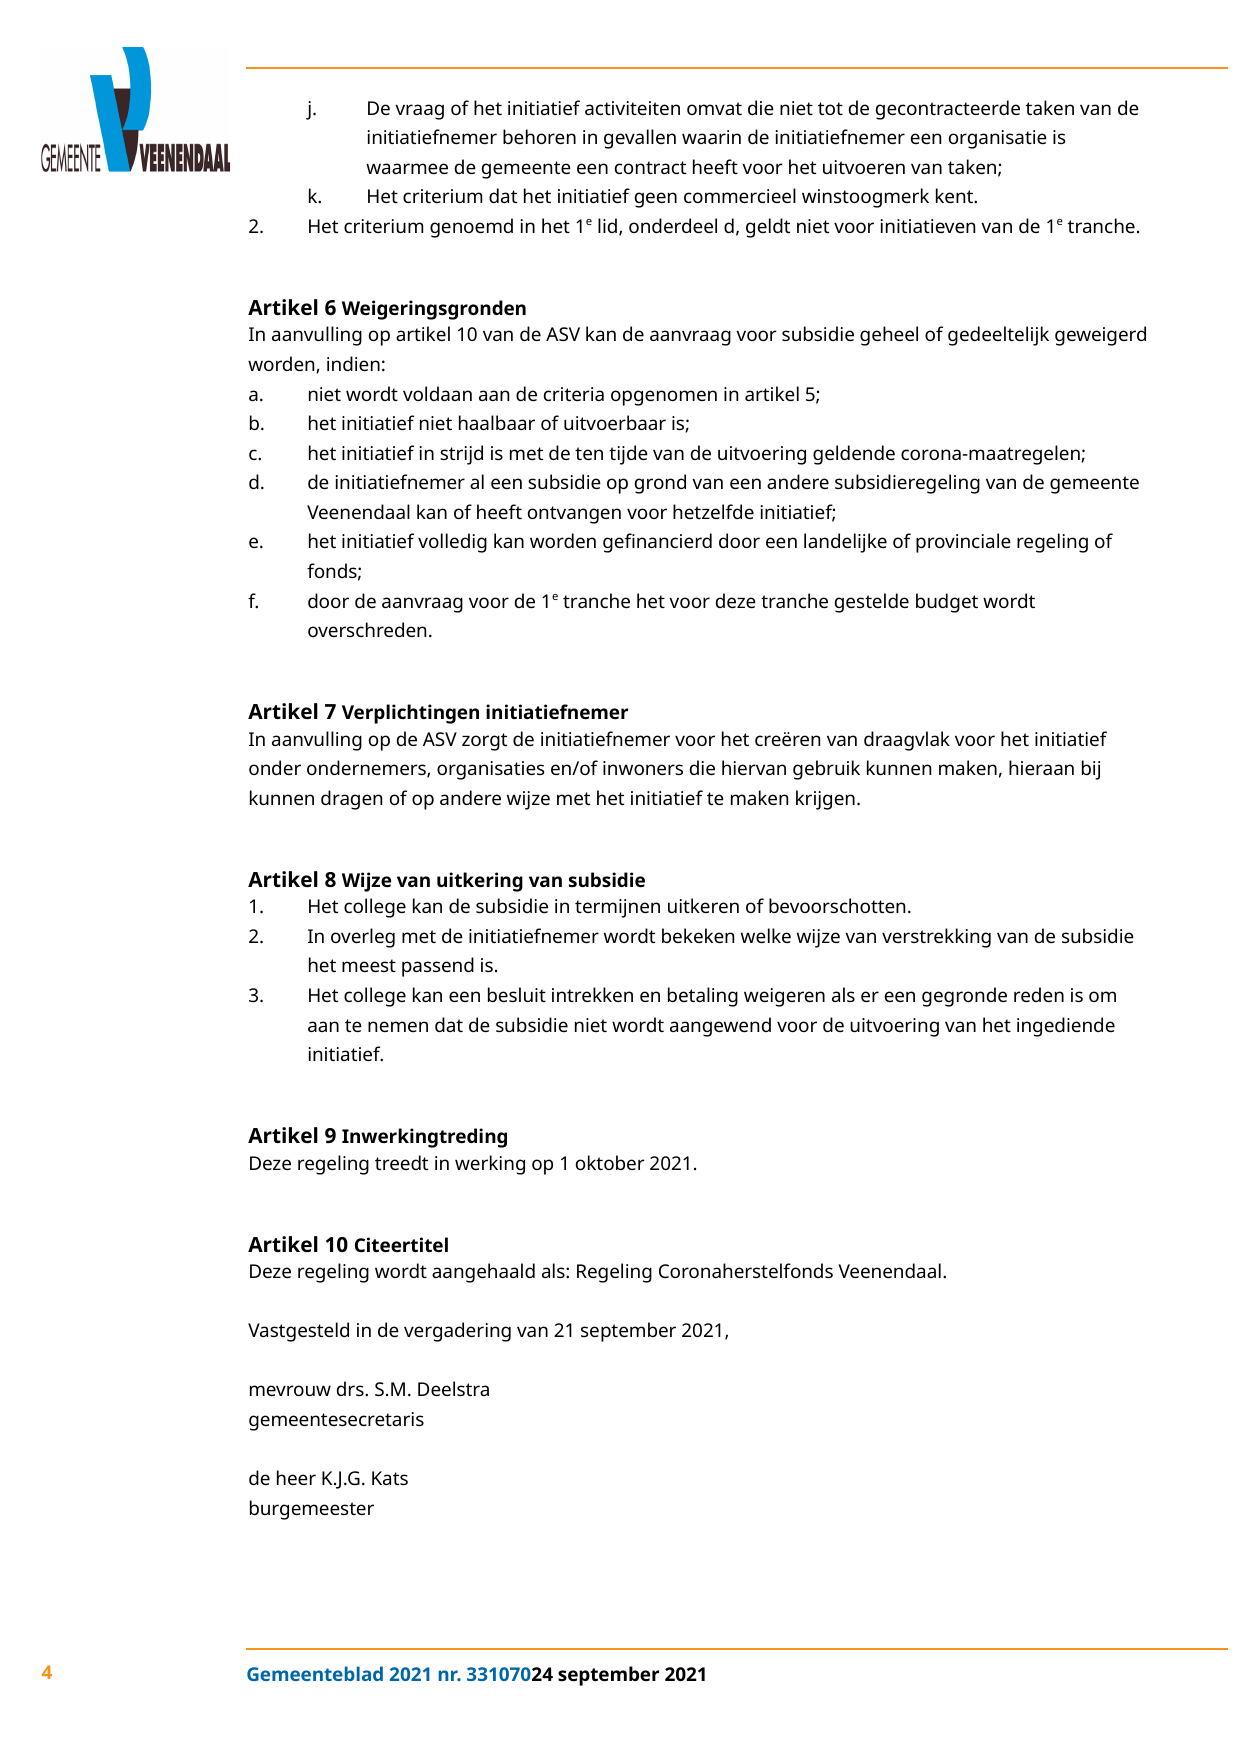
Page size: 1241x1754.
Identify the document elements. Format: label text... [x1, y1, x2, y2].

text Artikel 9 Inwerkingtreding [248, 1121, 1152, 1150]
list de initiatiefnemer al een subsidie op grond van een andere subsidieregeling van de gemeente Veenendaal kan of heeft ontvangen voor hetzelfde initiatief; [248, 469, 1152, 525]
text Artikel 8 Wijze van uitkering van subsidie [248, 865, 1152, 893]
text In aanvulling op de ASV zorgt de initiatiefnemer voor het creëren van draagvlak voor het initiatief onder ondernemers, organisaties en/of inwoners die hiervan gebruik kunnen maken, hieraan bij kunnen dragen of op andere wijze met het initiatief te maken krijgen. [248, 726, 1152, 811]
list door de aanvraag voor de 1e tranche het voor deze tranche gestelde budget wordt overschreden. [248, 588, 1152, 643]
list Het college kan een besluit intrekken en betaling weigeren als er een gegronde reden is om aan te nemen dat de subsidie niet wordt aangewend voor de uitvoering van het ingediende initiatief. [248, 982, 1152, 1067]
text In aanvulling op artikel 10 van de ASV kan de aanvraag voor subsidie geheel of gedeeltelijk geweigerd worden, indien: [248, 322, 1152, 377]
list Het criterium dat het initiatief geen commercieel winstoogmerk kent. [307, 183, 1152, 209]
list Het criterium genoemd in het 1e lid, onderdeel d, geldt niet voor initiatieven van de 1e tranche. [248, 213, 1152, 239]
list De vraag of het initiatief activiteiten omvat die niet tot de gecontracteerde taken van de initiatiefnemer behoren in gevallen waarin de initiatiefnemer een organisatie is waarmee de gemeente een contract heeft voor het uitvoeren van taken; [307, 95, 1152, 180]
text burgemeester [248, 1495, 1152, 1521]
text Vastgesteld in de vergadering van 21 september 2021, [248, 1317, 1152, 1343]
text Artikel 10 Citeertitel [248, 1230, 1152, 1258]
list het initiatief in strijd is met de ten tijde van de uitvoering geldende corona-maatregelen; [248, 440, 1152, 466]
list niet wordt voldaan aan de criteria opgenomen in artikel 5; [248, 381, 1152, 406]
list In overleg met de initiatiefnemer wordt bekeken welke wijze van verstrekking van de subsidie het meest passend is. [248, 923, 1152, 978]
text de heer K.J.G. Kats [248, 1465, 1152, 1491]
picture [123, 47, 231, 172]
text Deze regeling treedt in werking op 1 oktober 2021. [248, 1150, 1152, 1176]
text mevrouw drs. S.M. Deelstra [248, 1377, 1152, 1402]
picture [41, 47, 130, 172]
list het initiatief volledig kan worden gefinancierd door een landelijke of provinciale regeling of fonds; [248, 529, 1152, 584]
text Artikel 6 Weigeringsgronden [248, 293, 1152, 322]
text gemeentesecretaris [248, 1406, 1152, 1432]
text Artikel 7 Verplichtingen initiatiefnemer [248, 697, 1152, 726]
text Deze regeling wordt aangehaald als: Regeling Coronaherstelfonds Veenendaal. [248, 1258, 1152, 1284]
list het initiatief niet haalbaar of uitvoerbaar is; [248, 410, 1152, 436]
list Het college kan de subsidie in termijnen uitkeren of bevoorschotten. [248, 893, 1152, 919]
